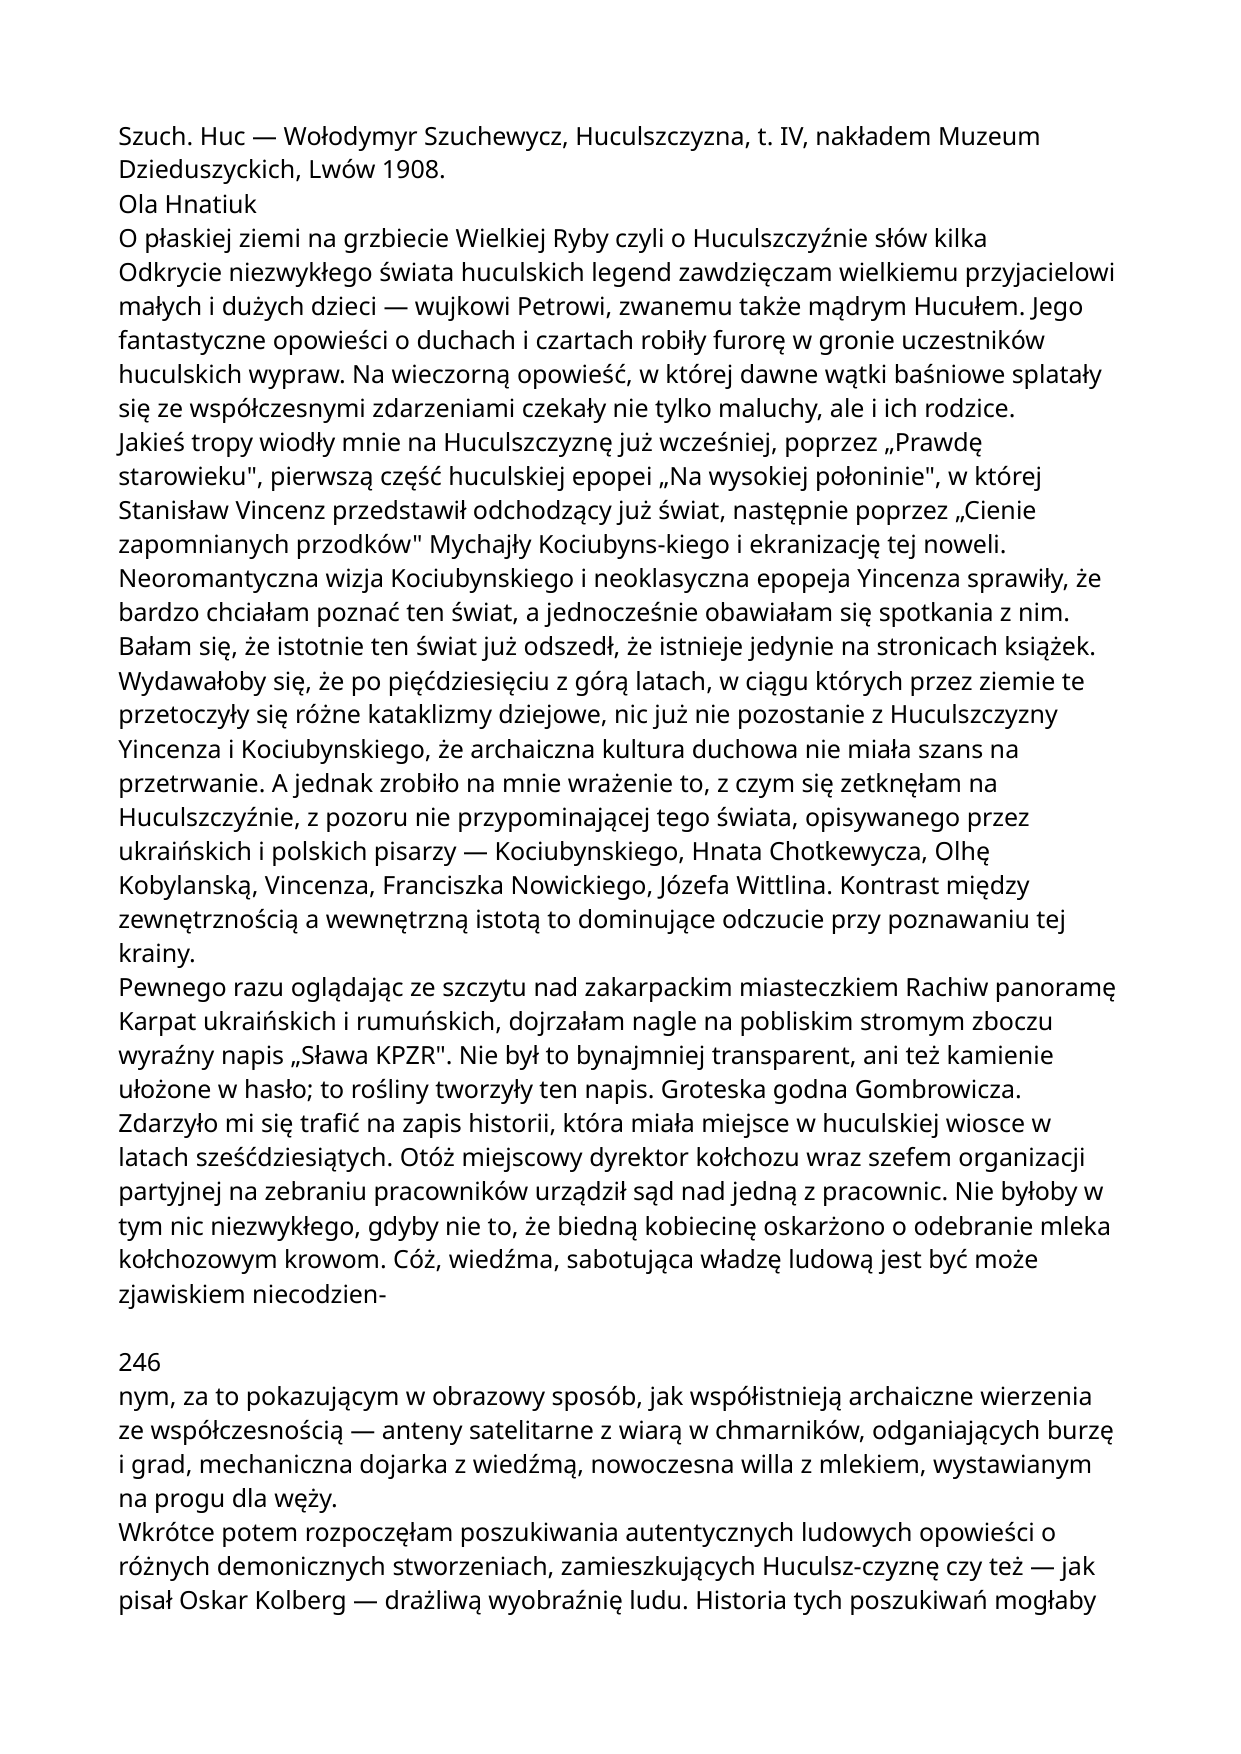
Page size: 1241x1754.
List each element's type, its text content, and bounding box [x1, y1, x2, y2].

text nym, za to pokazującym w obrazowy sposób, jak współistnieją archaiczne wierzenia ze współczesnością — anteny satelitarne z wiarą w chmarników, odganiających burzę i grad, mechaniczna dojarka z wiedźmą, nowoczesna willa z mlekiem, wystawianym na progu dla węży. [118, 1378, 1122, 1515]
text Zdarzyło mi się trafić na zapis historii, która miała miejsce w huculskiej wiosce w latach sześćdziesiątych. Otóż miejscowy dyrektor kołchozu wraz szefem organizacji partyjnej na zebraniu pracowników urządził sąd nad jedną z pracownic. Nie byłoby w tym nic niezwykłego, gdyby nie to, że biedną kobiecinę oskarżono o odebranie mleka kołchozowym krowom. Cóż, wiedźma, sabotująca władzę ludową jest być może zjawiskiem niecodzien- [118, 1106, 1122, 1310]
text 246 [118, 1344, 1122, 1378]
text Odkrycie niezwykłego świata huculskich legend zawdzięczam wielkiemu przyjacielowi małych i dużych dzieci — wujkowi Petrowi, zwanemu także mądrym Hucułem. Jego fantastyczne opowieści o duchach i czartach robiły furorę w gronie uczestników huculskich wypraw. Na wieczorną opowieść, w której dawne wątki baśniowe splatały się ze współczesnymi zdarzeniami czekały nie tylko maluchy, ale i ich rodzice. [118, 254, 1122, 425]
text O płaskiej ziemi na grzbiecie Wielkiej Ryby czyli o Huculszczyźnie słów kilka [118, 220, 1122, 254]
text Ola Hnatiuk [118, 186, 1122, 220]
text Szuch. Huc — Wołodymyr Szuchewycz, Huculszczyzna, t. IV, nakładem Muzeum Dzieduszyckich, Lwów 1908. [118, 118, 1122, 186]
text Wkrótce potem rozpoczęłam poszukiwania autentycznych ludowych opowieści o różnych demonicznych stworzeniach, zamieszkujących Huculsz-czyznę czy też — jak pisał Oskar Kolberg — drażliwą wyobraźnię ludu. Historia tych poszukiwań mogłaby [118, 1515, 1122, 1617]
text Jakieś tropy wiodły mnie na Huculszczyznę już wcześniej, poprzez „Prawdę starowieku", pierwszą część huculskiej epopei „Na wysokiej połoninie", w której Stanisław Vincenz przedstawił odchodzący już świat, następnie poprzez „Cienie zapomnianych przodków" Mychajły Kociubyns-kiego i ekranizację tej noweli. Neoromantyczna wizja Kociubynskiego i neoklasyczna epopeja Yincenza sprawiły, że bardzo chciałam poznać ten świat, a jednocześnie obawiałam się spotkania z nim. Bałam się, że istotnie ten świat już odszedł, że istnieje jedynie na stronicach książek. Wydawałoby się, że po pięćdziesięciu z górą latach, w ciągu których przez ziemie te przetoczyły się różne kataklizmy dziejowe, nic już nie pozostanie z Huculszczyzny Yincenza i Kociubynskiego, że archaiczna kultura duchowa nie miała szans na przetrwanie. A jednak zrobiło na mnie wrażenie to, z czym się zetknęłam na Huculszczyźnie, z pozoru nie przypominającej tego świata, opisywanego przez ukraińskich i polskich pisarzy — Kociubynskiego, Hnata Chotkewycza, Olhę Kobylanską, Vincenza, Franciszka Nowickiego, Józefa Wittlina. Kontrast między zewnętrznością a wewnętrzną istotą to dominujące odczucie przy poznawaniu tej krainy. [118, 425, 1122, 970]
text Pewnego razu oglądając ze szczytu nad zakarpackim miasteczkiem Rachiw panoramę Karpat ukraińskich i rumuńskich, dojrzałam nagle na pobliskim stromym zboczu wyraźny napis „Sława KPZR". Nie był to bynajmniej transparent, ani też kamienie ułożone w hasło; to rośliny tworzyły ten napis. Groteska godna Gombrowicza. [118, 970, 1122, 1106]
